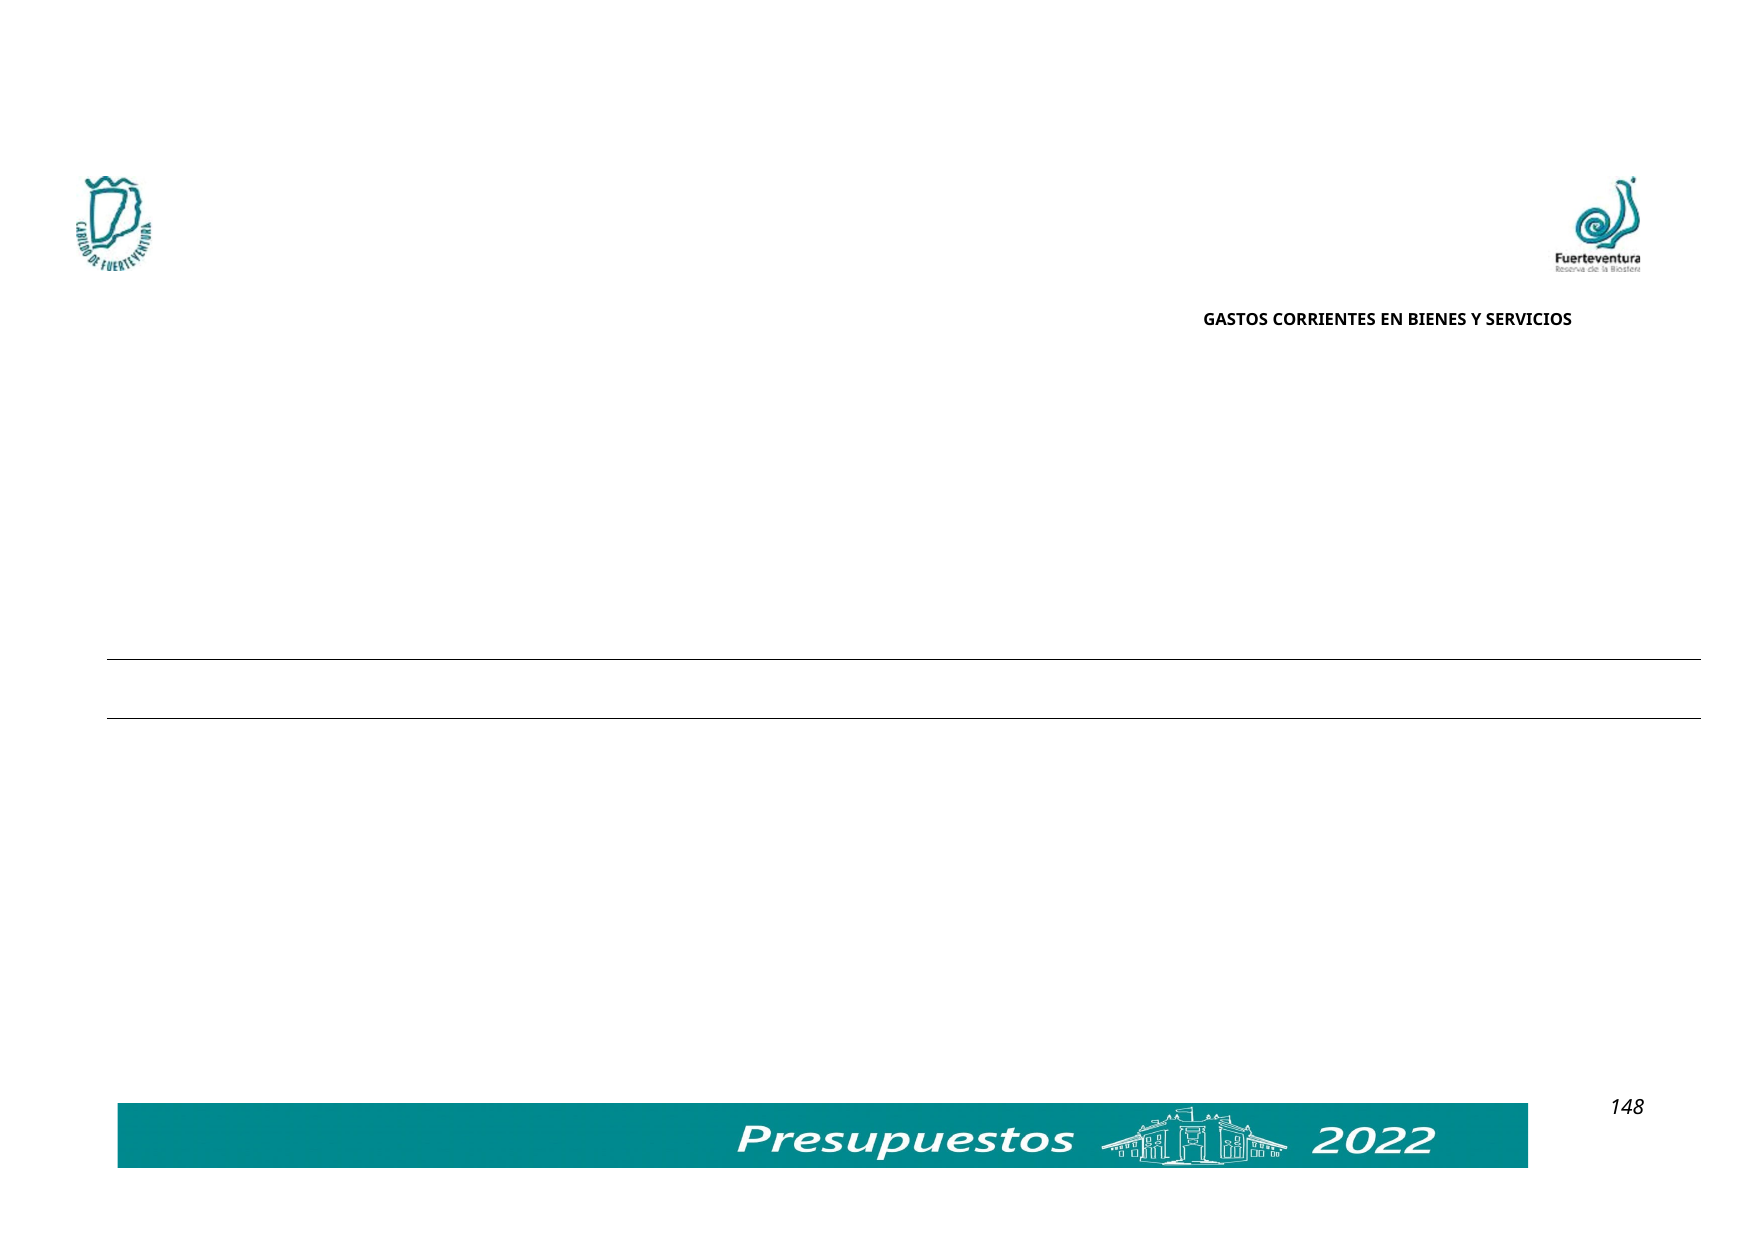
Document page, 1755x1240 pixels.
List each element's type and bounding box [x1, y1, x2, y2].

table_cell [59, 388, 321, 429]
table_cell [321, 388, 570, 429]
